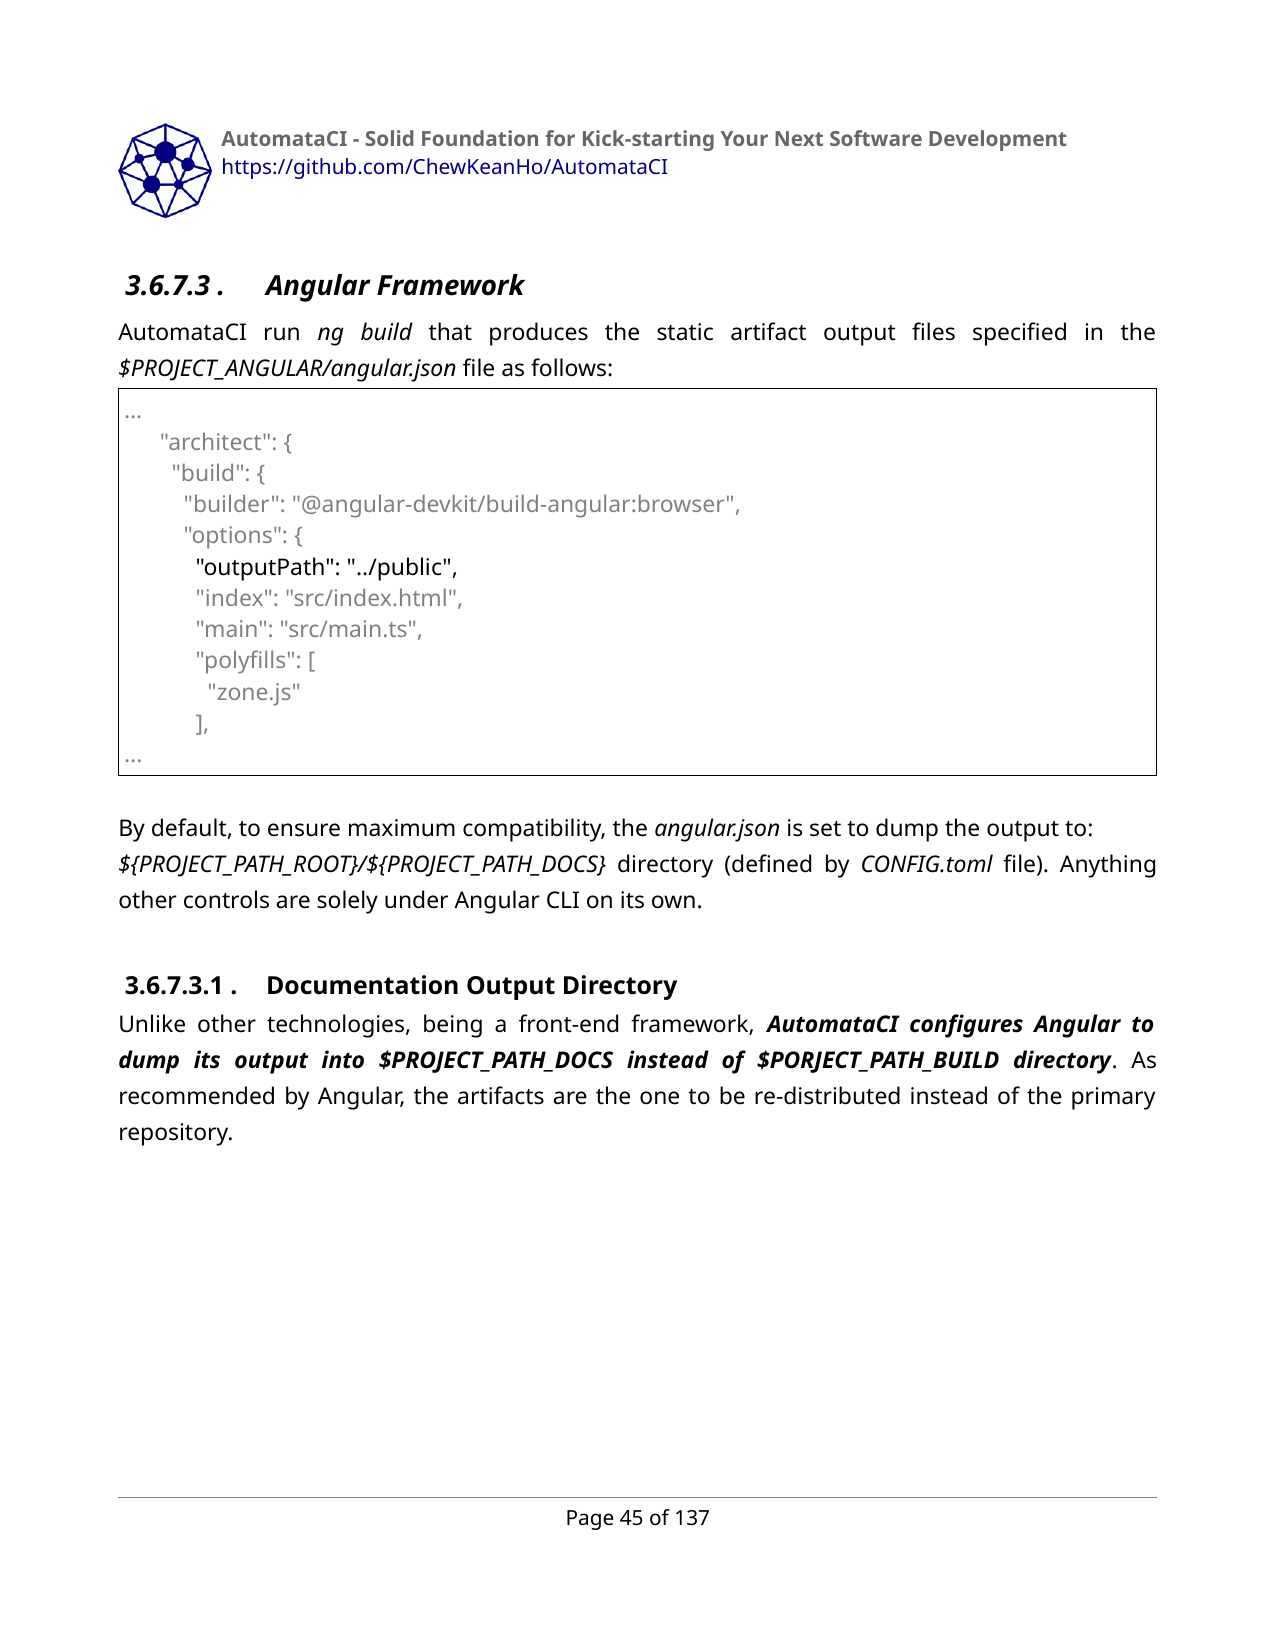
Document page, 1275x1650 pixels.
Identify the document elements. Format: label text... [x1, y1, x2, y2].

subtitle Documentation Output Directory [118, 968, 1157, 1002]
table_header … "architect": { "build": { "builder": "@angular-devkit/build-angular:browser", "options": { "outputPath": "../public", "index": "src/index.html", "main": "src/main.ts", "polyfills": [ "zone.js" ], ... [119, 389, 1156, 775]
text ${PROJECT_PATH_ROOT}/${PROJECT_PATH_DOCS} directory (defined by CONFIG.toml file). Anything other controls are solely under Angular CLI on its own. [118, 848, 1157, 915]
text AutomataCI run ng build that produces the static artifact output files specified in the $PROJECT_ANGULAR/angular.json file as follows: [118, 316, 1157, 383]
text Unlike other technologies, being a front-end framework, AutomataCI configures Angular to dump its output into $PROJECT_PATH_DOCS instead of $PORJECT_PATH_BUILD directory. As recommended by Angular, the artifacts are the one to be re-distributed instead of the primary repository. [118, 1008, 1157, 1147]
text By default, to ensure maximum compatibility, the angular.json is set to dump the output to: [118, 812, 1157, 843]
subtitle Angular Framework [118, 265, 1157, 303]
picture [118, 123, 212, 218]
